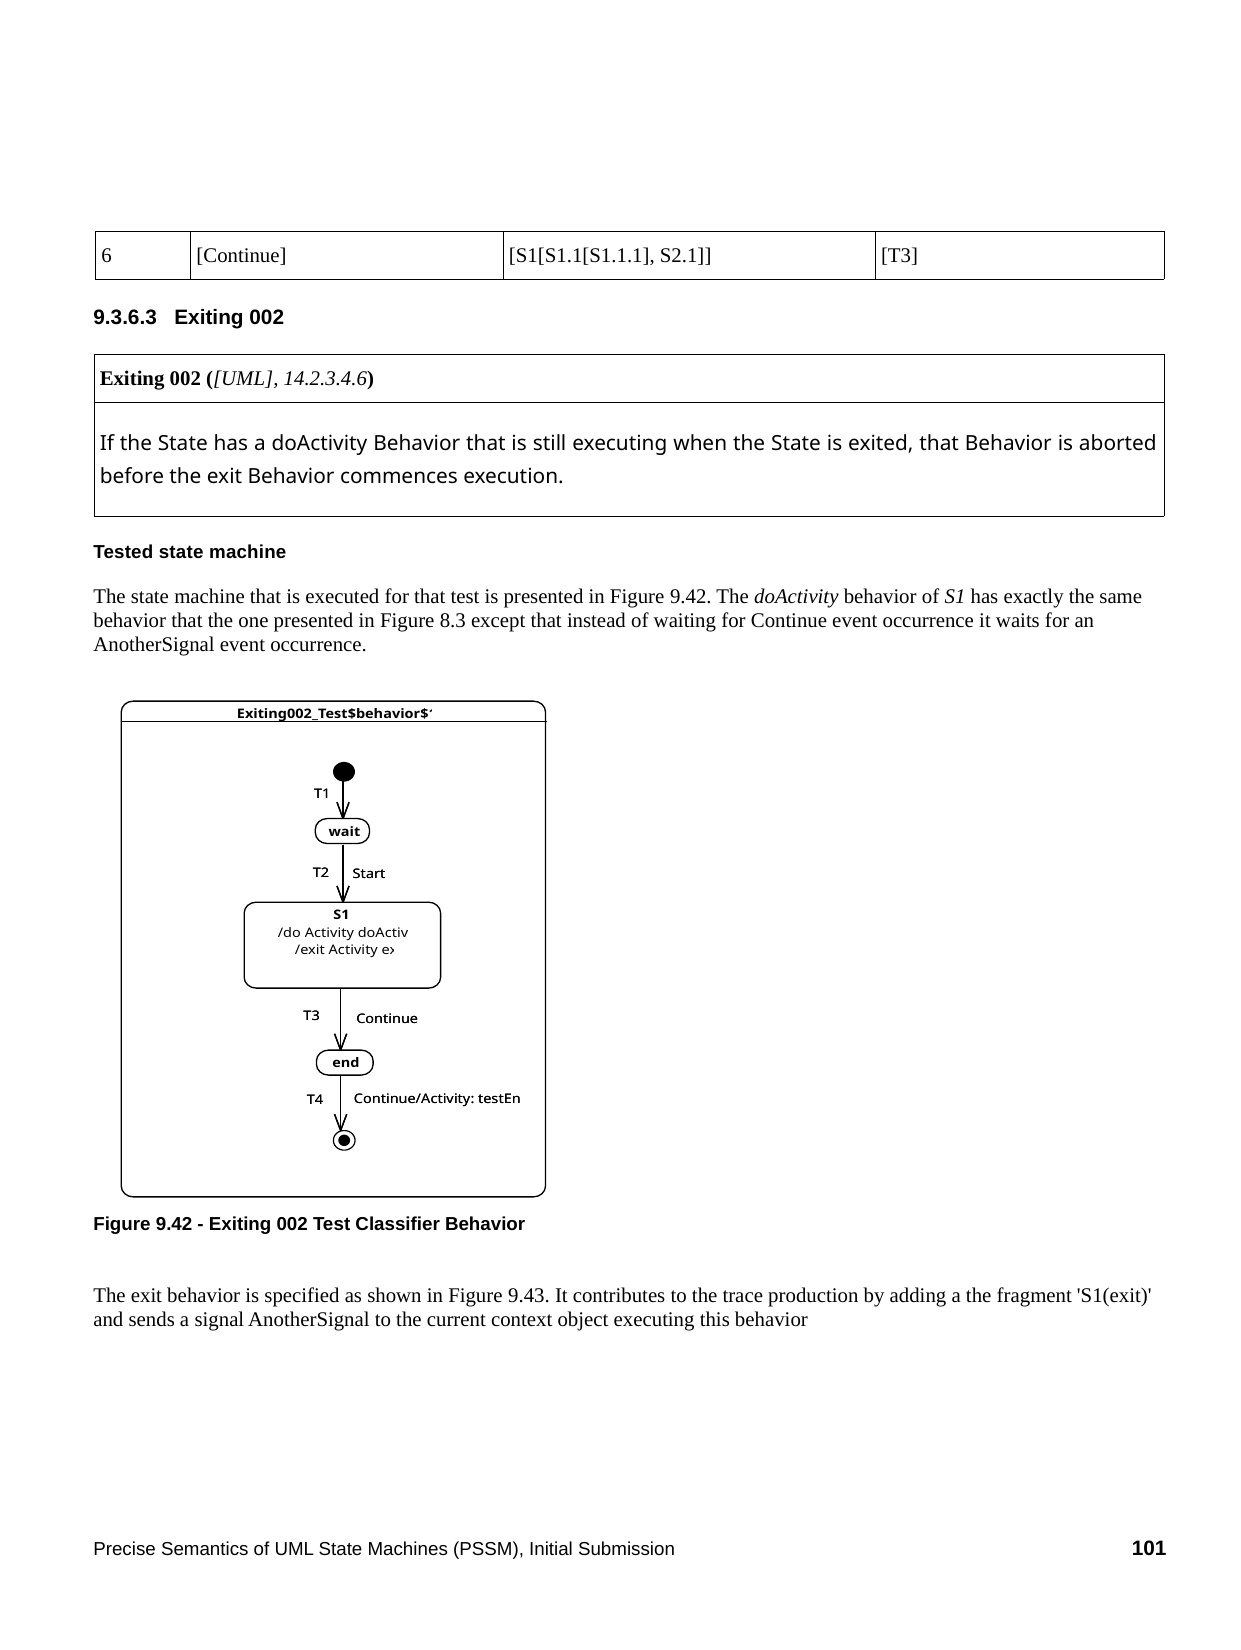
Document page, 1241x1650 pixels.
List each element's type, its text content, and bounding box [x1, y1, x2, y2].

table_cell [T3] [876, 232, 1164, 279]
table_cell If the State has a doActivity Behavior that is still executing when the State is exited, that Behavior is aborted before the exit Behavior commences execution. [95, 403, 1164, 516]
table_cell [S1[S1.1[S1.1.1], S2.1]] [504, 232, 875, 279]
subtitle Tested state machine [93, 541, 1164, 563]
text The exit behavior is specified as shown in Figure 9.43. It contributes to the trace production by adding a the fragment 'S1(exit)' and sends a signal AnotherSignal to the current context object executing this behavior [93, 1283, 1164, 1331]
table_header Exiting 002 ([UML], 14.2.3.4.6) [95, 355, 1164, 402]
text The state machine that is executed for that test is presented in Figure 9.42. The doActivity behavior of S1 has exactly the same behavior that the one presented in Figure 8.3 except that instead of waiting for Continue event occurrence it waits for an AnotherSignal event occurrence. [93, 584, 1164, 656]
subtitle Exiting 002 [93, 304, 1164, 329]
table_cell [Continue] [191, 232, 503, 279]
text Figure 9.42 - Exiting 002 Test Classifier Behavior [93, 690, 575, 1234]
table_cell 6 [96, 232, 190, 279]
